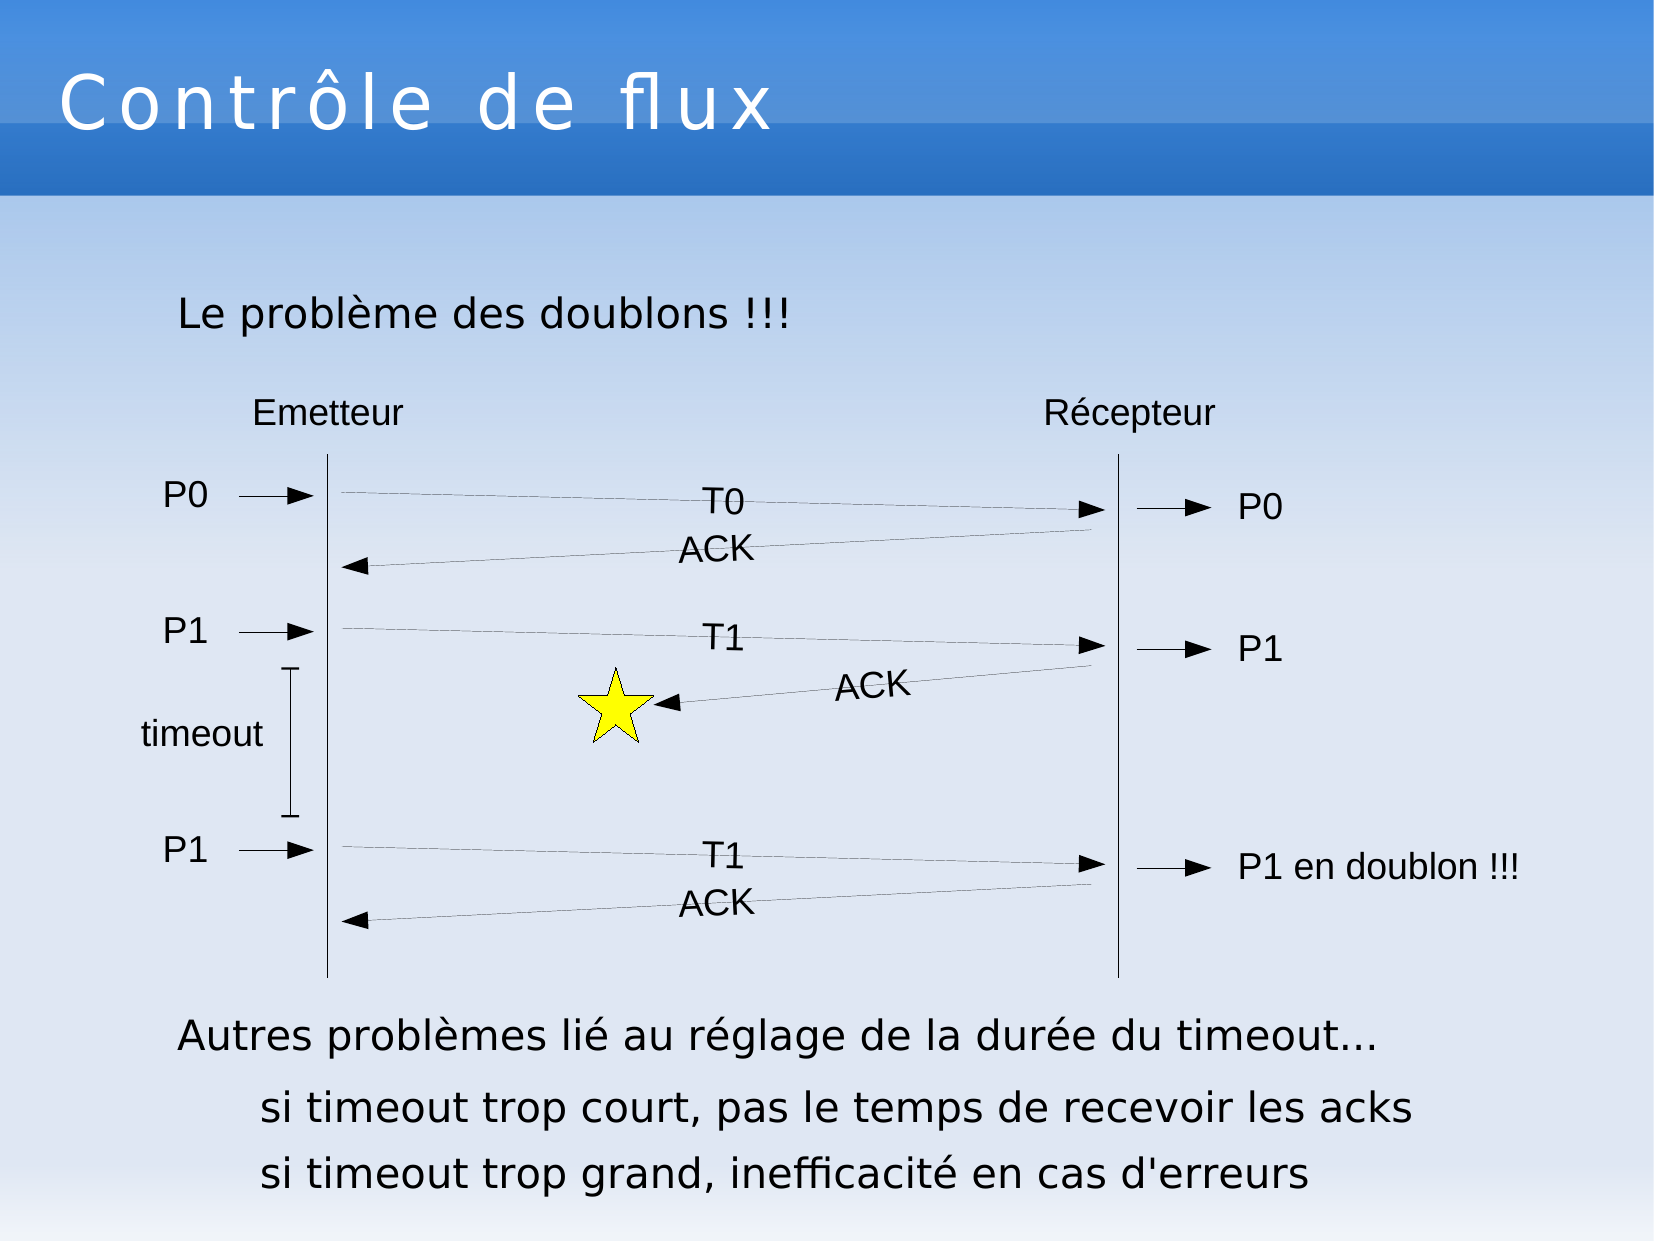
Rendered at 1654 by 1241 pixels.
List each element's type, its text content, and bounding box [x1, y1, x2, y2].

text_box Emetteur [237, 383, 419, 441]
text_box P1 [147, 820, 224, 878]
text_box P0 [1222, 478, 1299, 535]
text_box P1 en doublon !!! [1222, 838, 1536, 896]
text_box [578, 667, 654, 743]
list Le problème des doublons !!! Autres problèmes lié au réglage de la durée du timeout... si timeout trop court, pas le temps de recevoir les acks si timeout trop grand, inefficacité en cas d'erreurs [82, 290, 1571, 1199]
text_box timeout [126, 704, 279, 762]
text_box P1 [1222, 619, 1299, 677]
text_box P0 [147, 466, 224, 524]
text_box Récepteur [1028, 383, 1231, 441]
text_box P1 [147, 602, 224, 659]
picture [0, 0, 1654, 1241]
title Contrôle de flux [59, 29, 1270, 178]
